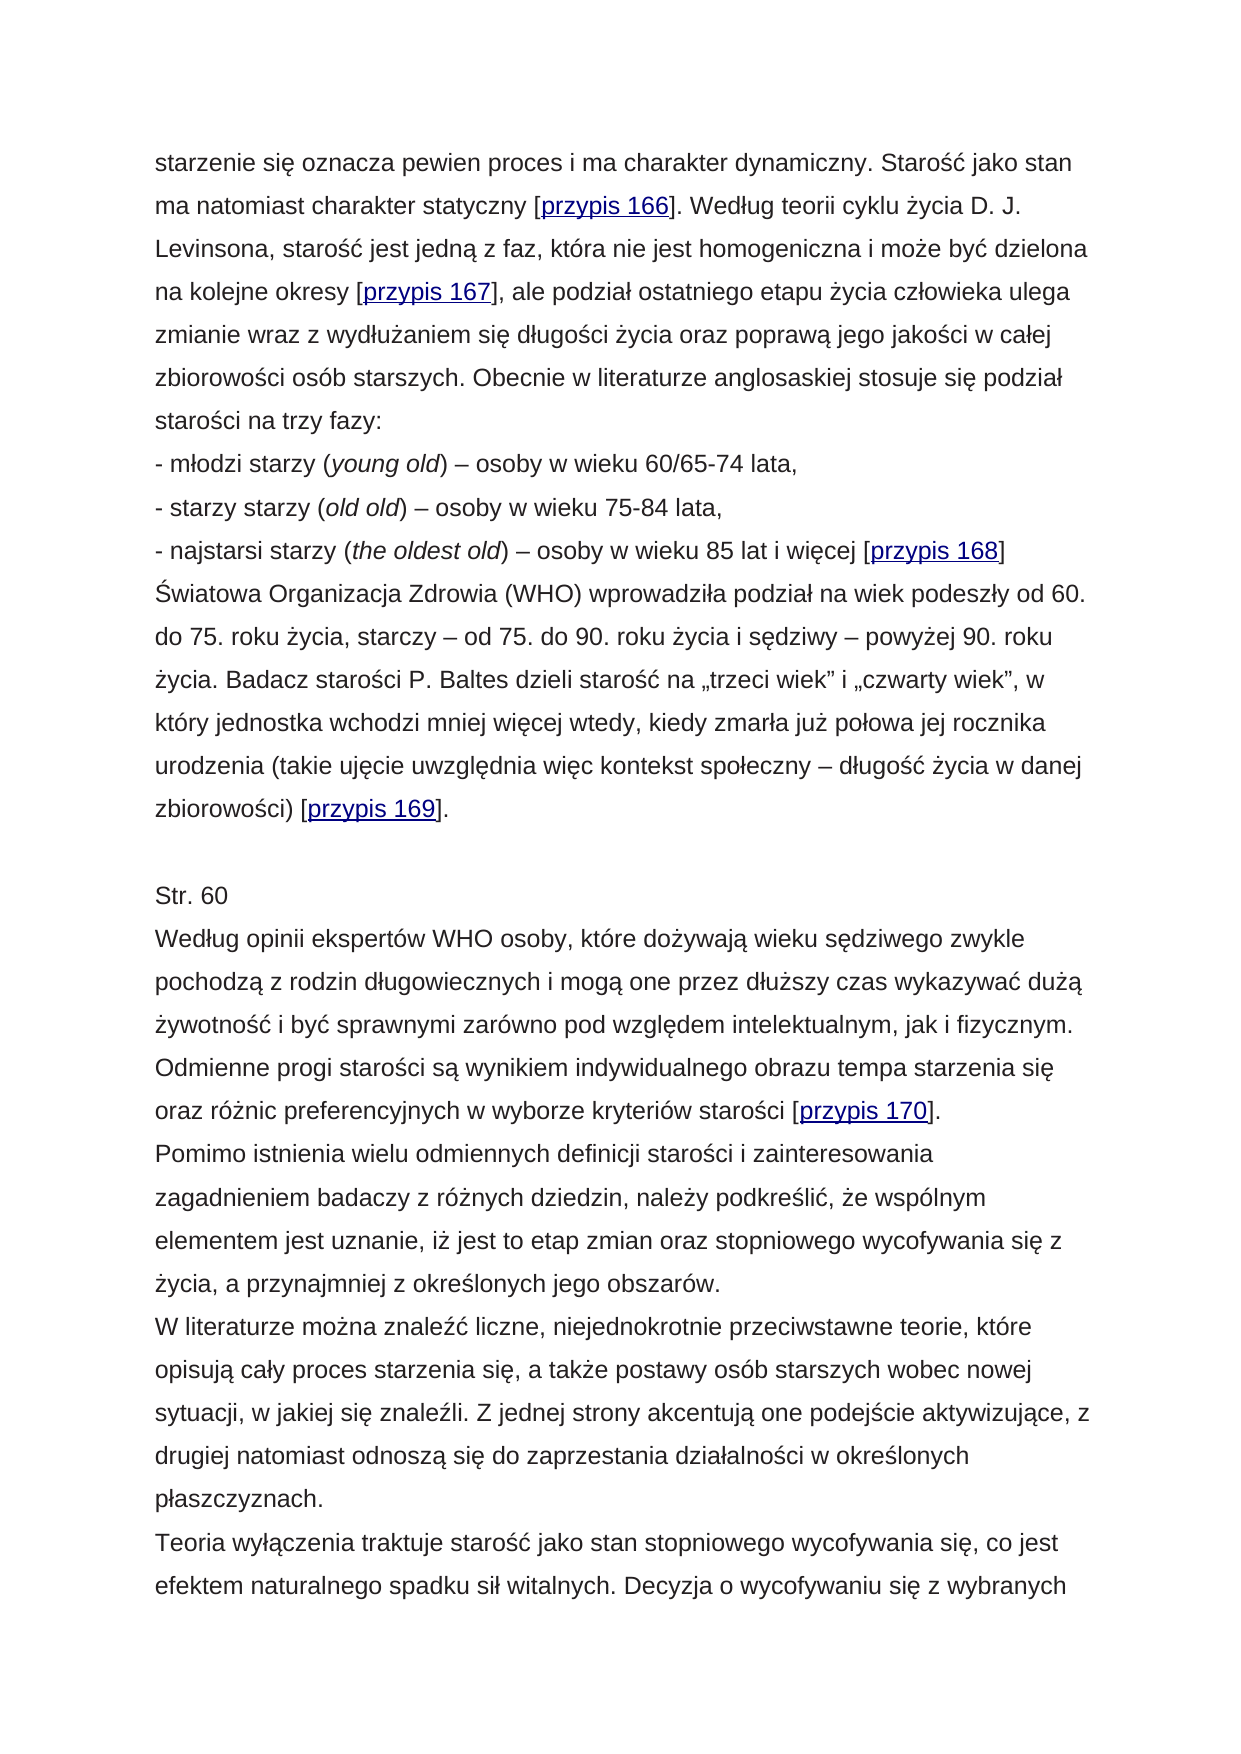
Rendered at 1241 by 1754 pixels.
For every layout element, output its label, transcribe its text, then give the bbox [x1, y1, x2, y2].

list - najstarsi starzy (the oldest old) – osoby w wieku 85 lat i więcej [przypis 168] [154, 536, 1093, 564]
text Pomimo istnienia wielu odmiennych definicji starości i zainteresowania zagadnieniem badaczy z różnych dziedzin, należy podkreślić, że wspólnym elementem jest uznanie, iż jest to etap zmian oraz stopniowego wycofywania się z życia, a przynajmniej z określonych jego obszarów. [154, 1139, 1093, 1298]
text W literaturze można znaleźć liczne, niejednokrotnie przeciwstawne teorie, które opisują cały proces starzenia się, a także postawy osób starszych wobec nowej sytuacji, w jakiej się znaleźli. Z jednej strony akcentują one podejście aktywizujące, z drugiej natomiast odnoszą się do zaprzestania działalności w określonych płaszczyznach. [154, 1312, 1093, 1513]
text Str. 60 [154, 881, 1093, 909]
list - starzy starzy (old old) – osoby w wieku 75-84 lata, [154, 493, 1093, 521]
text Światowa Organizacja Zdrowia (WHO) wprowadziła podział na wiek podeszły od 60. do 75. roku życia, starczy – od 75. do 90. roku życia i sędziwy – powyżej 90. roku życia. Badacz starości P. Baltes dzieli starość na „trzeci wiek” i „czwarty wiek”, w który jednostka wchodzi mniej więcej wtedy, kiedy zmarła już połowa jej rocznika urodzenia (takie ujęcie uwzględnia więc kontekst społeczny – długość życia w danej zbiorowości) [przypis 169]. [154, 579, 1093, 823]
text Teoria wyłączenia traktuje starość jako stan stopniowego wycofywania się, co jest efektem naturalnego spadku sił witalnych. Decyzja o wycofywaniu się z wybranych [154, 1528, 1093, 1599]
list - młodzi starzy (young old) – osoby w wieku 60/65-74 lata, [154, 449, 1093, 478]
text starzenie się oznacza pewien proces i ma charakter dynamiczny. Starość jako stan ma natomiast charakter statyczny [przypis 166]. Według teorii cyklu życia D. J. Levinsona, starość jest jedną z faz, która nie jest homogeniczna i może być dzielona na kolejne okresy [przypis 167], ale podział ostatniego etapu życia człowieka ulega zmianie wraz z wydłużaniem się długości życia oraz poprawą jego jakości w całej zbiorowości osób starszych. Obecnie w literaturze anglosaskiej stosuje się podział starości na trzy fazy: [154, 148, 1093, 435]
text Według opinii ekspertów WHO osoby, które dożywają wieku sędziwego zwykle pochodzą z rodzin długowiecznych i mogą one przez dłuższy czas wykazywać dużą żywotność i być sprawnymi zarówno pod względem intelektualnym, jak i fizycznym. Odmienne progi starości są wynikiem indywidualnego obrazu tempa starzenia się oraz różnic preferencyjnych w wyborze kryteriów starości [przypis 170]. [154, 924, 1093, 1125]
